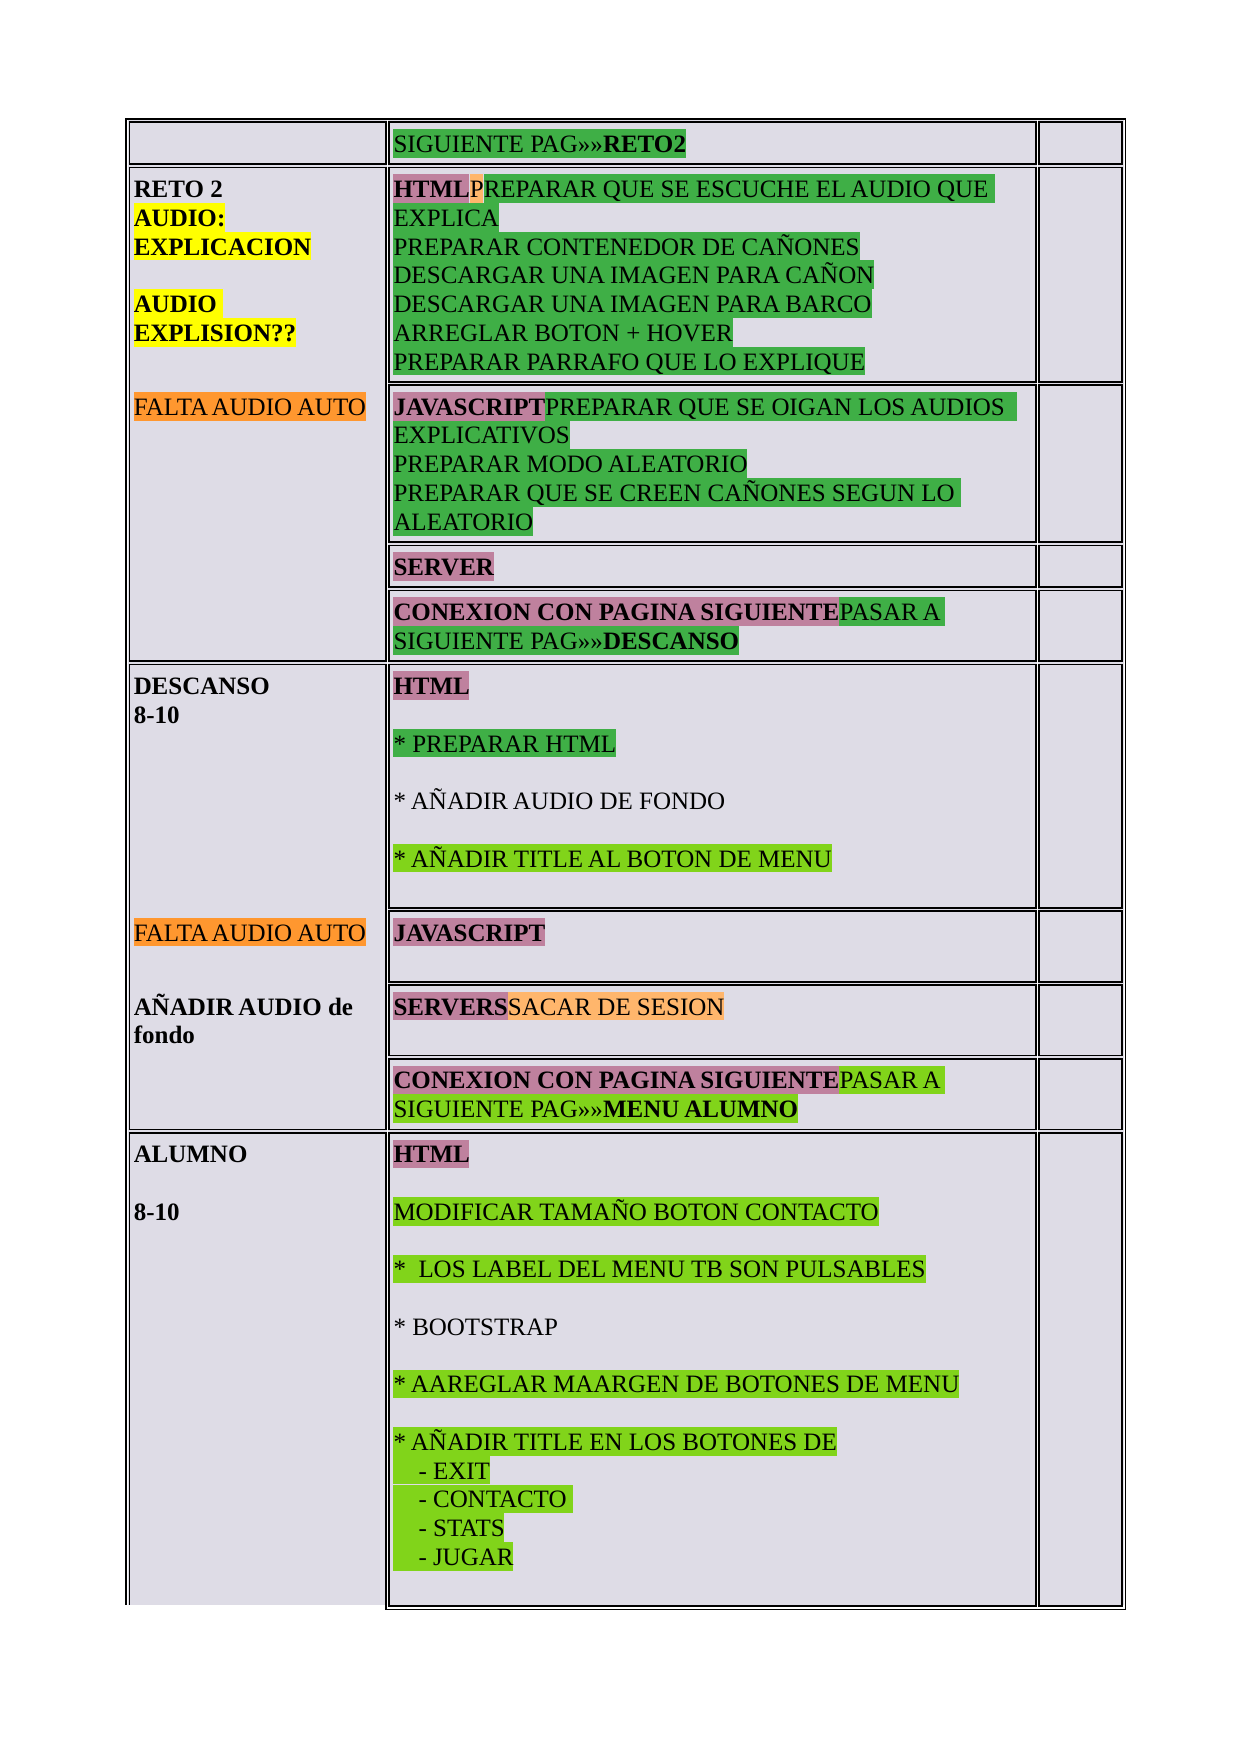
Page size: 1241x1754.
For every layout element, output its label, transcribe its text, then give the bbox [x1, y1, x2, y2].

table_cell [1040, 912, 1121, 981]
table_cell HTML * PREPARAR HTML * AÑADIR AUDIO DE FONDO * AÑADIR TITLE AL BOTON DE MENU [390, 665, 1035, 907]
table_cell SIGUIENTE PAG»»RETO2 [390, 123, 1035, 163]
table_cell DESCANSO 8-10 [130, 665, 385, 907]
table_cell [130, 1055, 385, 1129]
table_cell FALTA AUDIO AUTO [130, 907, 385, 981]
table_cell CONEXION CON PAGINA SIGUIENTEPASAR A SIGUIENTE PAG»»MENU ALUMNO [390, 1060, 1035, 1129]
table_cell [1040, 1134, 1121, 1605]
table_cell HTML MODIFICAR TAMAÑO BOTON CONTACTO * LOS LABEL DEL MENU TB SON PULSABLES * BOOTSTRAP * AAREGLAR MAARGEN DE BOTONES DE MENU * AÑADIR TITLE EN LOS BOTONES DE - EXIT - CONTACTO - STATS - JUGAR [390, 1134, 1035, 1605]
table_cell SERVER [390, 546, 1035, 586]
table_cell CONEXION CON PAGINA SIGUIENTEPASAR A SIGUIENTE PAG»»DESCANSO [390, 591, 1035, 660]
table_cell [1040, 546, 1121, 586]
table_cell [130, 586, 385, 660]
table_cell JAVASCRIPT [390, 912, 1035, 981]
table_cell SERVERSSACAR DE SESION [390, 986, 1035, 1055]
table_cell HTMLPREPARAR QUE SE ESCUCHE EL AUDIO QUE EXPLICA PREPARAR CONTENEDOR DE CAÑONES DESCARGAR UNA IMAGEN PARA CAÑON DESCARGAR UNA IMAGEN PARA BARCO ARREGLAR BOTON + HOVER PREPARAR PARRAFO QUE LO EXPLIQUE [390, 168, 1035, 381]
table_cell [1040, 386, 1121, 541]
table_cell [1040, 168, 1121, 381]
table_cell [1040, 123, 1121, 163]
table_cell [1040, 665, 1121, 907]
table_cell JAVASCRIPTPREPARAR QUE SE OIGAN LOS AUDIOS EXPLICATIVOS PREPARAR MODO ALEATORIO PREPARAR QUE SE CREEN CAÑONES SEGUN LO ALEATORIO [390, 386, 1035, 541]
table_cell FALTA AUDIO AUTO [130, 381, 385, 541]
table_cell AÑADIR AUDIO de fondo [130, 981, 385, 1055]
table_cell ALUMNO 8-10 [130, 1134, 385, 1605]
table_cell [1040, 591, 1121, 660]
table_cell [130, 541, 385, 586]
table_cell [130, 123, 385, 163]
table_cell [1040, 986, 1121, 1055]
table_cell RETO 2 AUDIO: EXPLICACION AUDIO EXPLISION?? [130, 168, 385, 381]
table_cell [1040, 1060, 1121, 1129]
